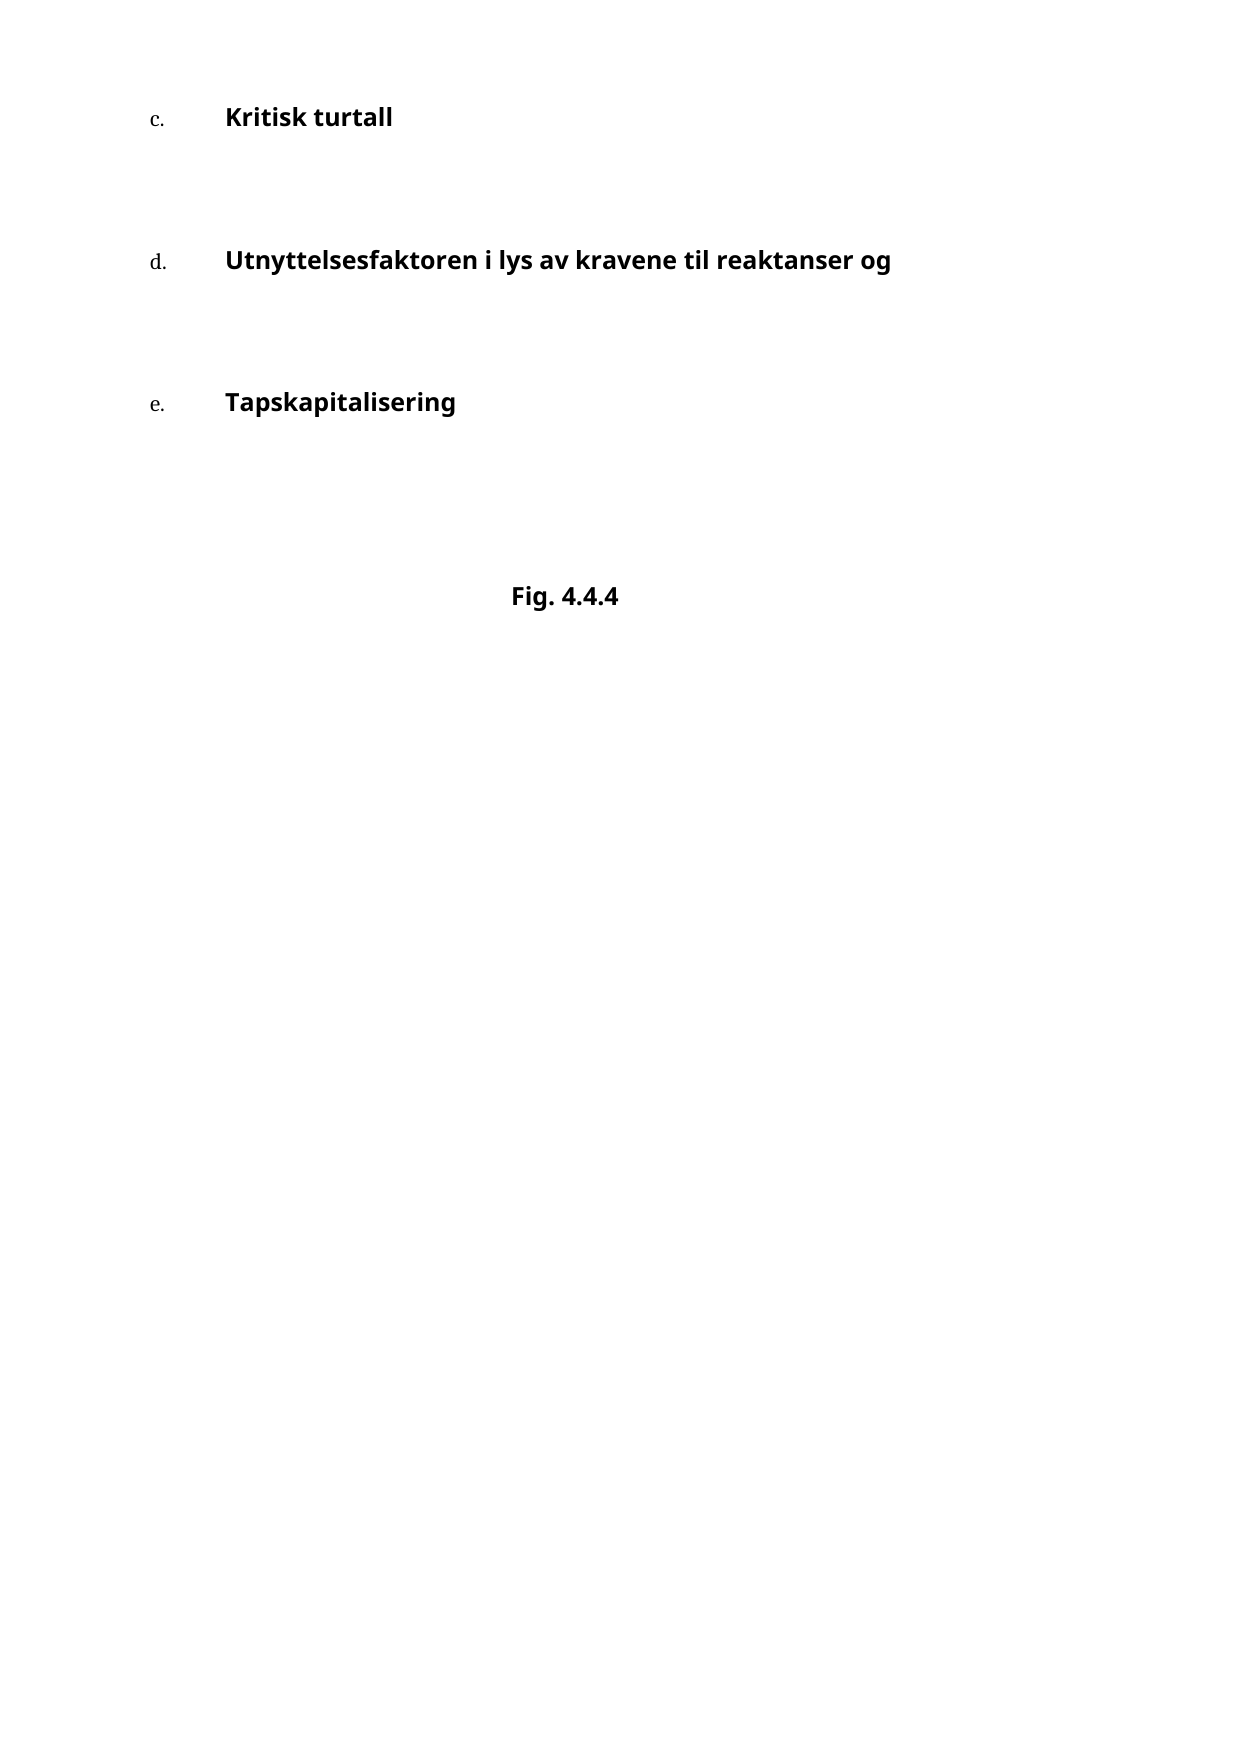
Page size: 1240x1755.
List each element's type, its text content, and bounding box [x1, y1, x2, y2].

text Fig. 4.4.4 [150, 579, 625, 613]
list Utnyttelsesfaktoren i lys av kravene til reaktanser og [150, 242, 1011, 276]
list Tapskapitalisering [150, 384, 1011, 418]
list Kritisk turtall [150, 100, 1011, 134]
